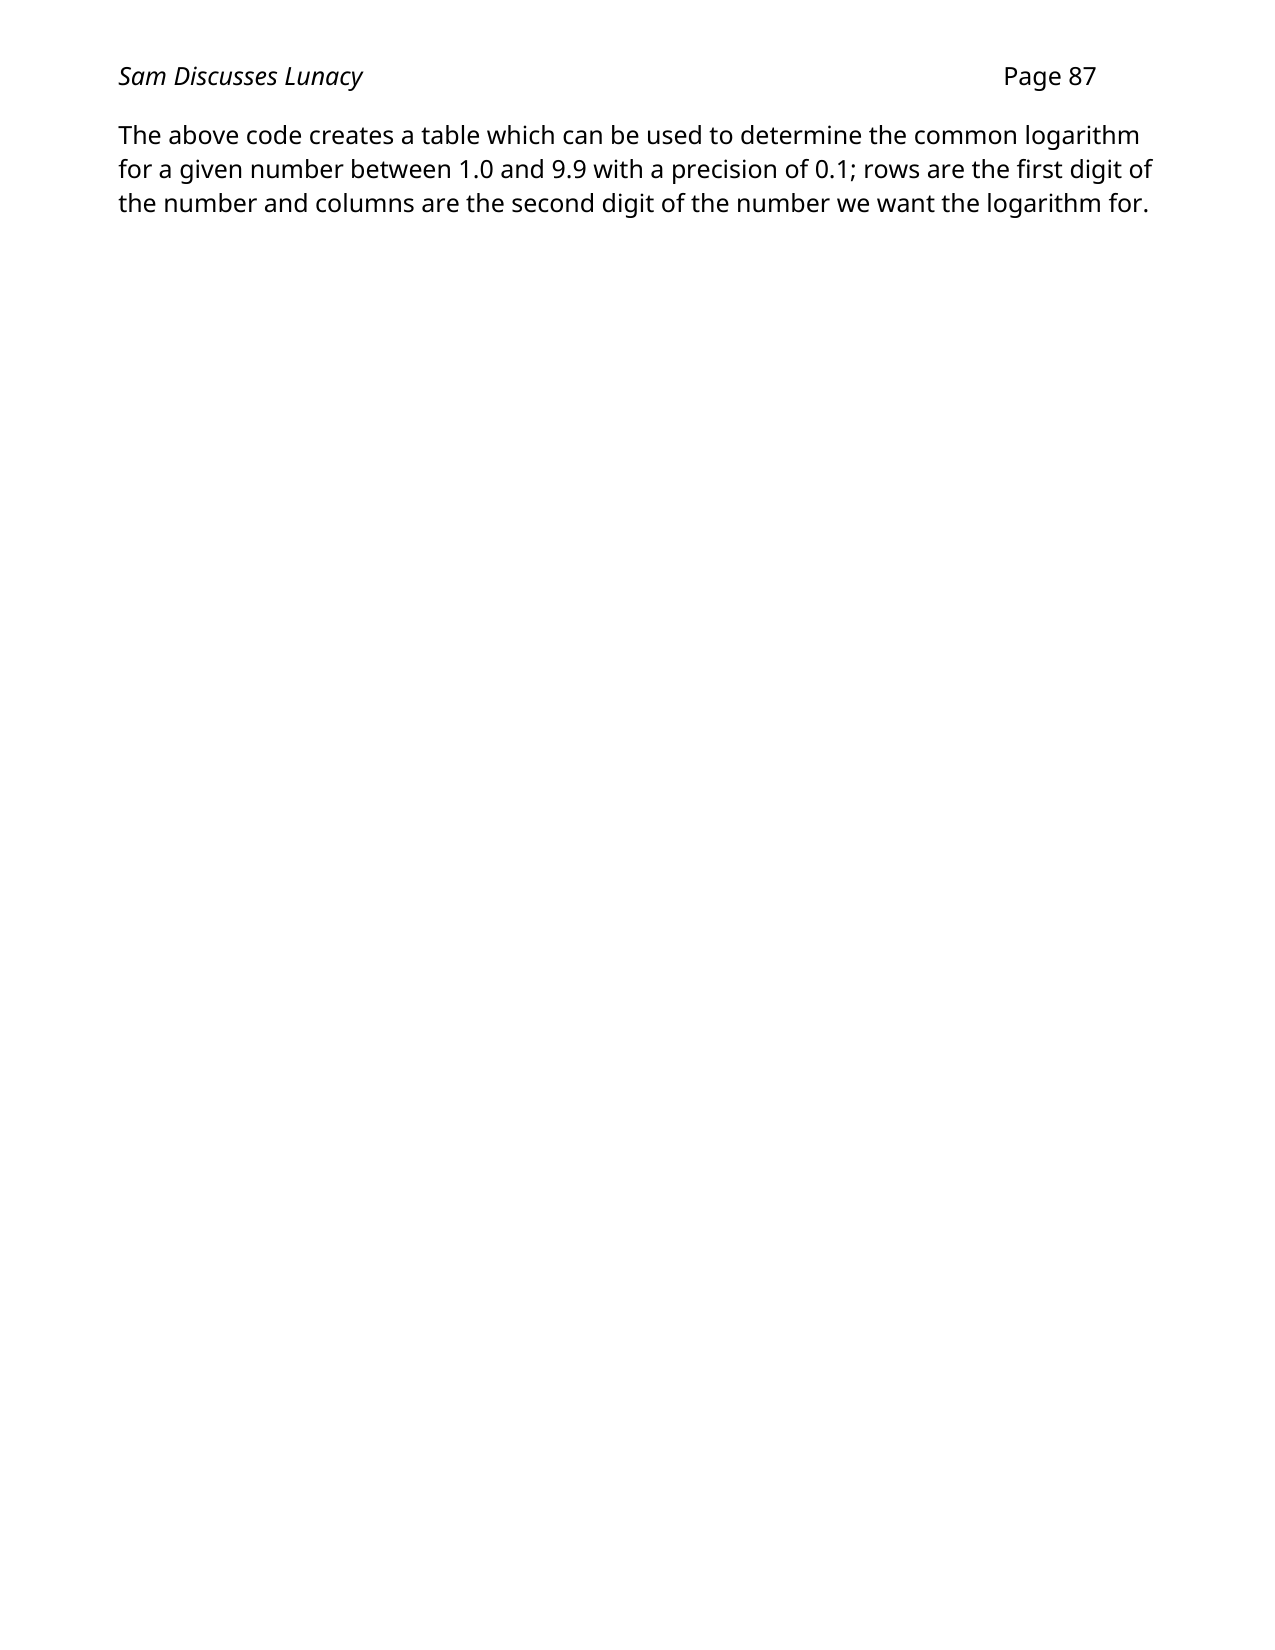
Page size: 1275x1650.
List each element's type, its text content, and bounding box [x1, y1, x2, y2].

text The above code creates a table which can be used to determine the common logarithm for a given number between 1.0 and 9.9 with a precision of 0.1; rows are the first digit of the number and columns are the second digit of the number we want the logarithm for. [118, 118, 1157, 220]
